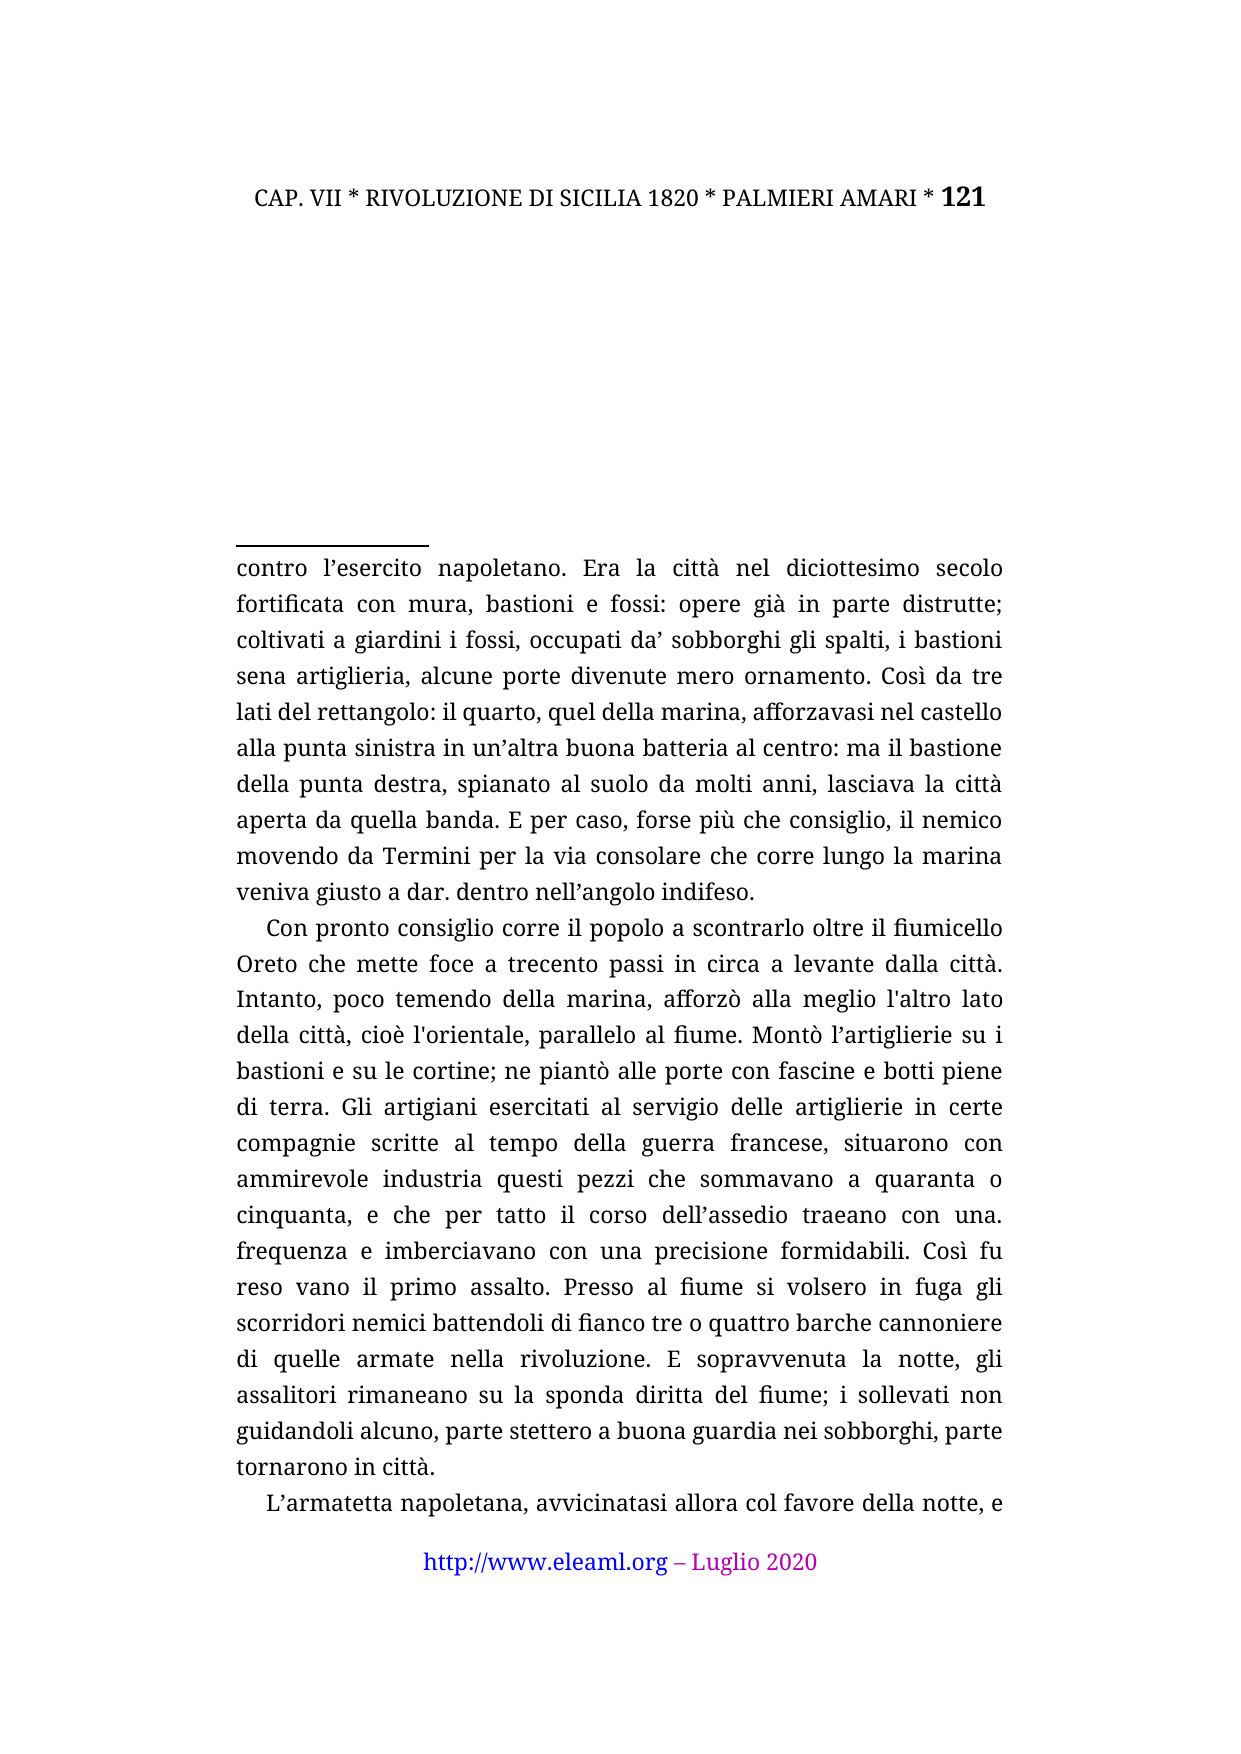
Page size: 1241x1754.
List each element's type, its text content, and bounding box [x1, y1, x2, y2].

text Con pronto consiglio corre il popolo a scontrarlo oltre il fiumicello Oreto che mette foce a trecento passi in circa a levante dalla città. Intanto, poco temendo della marina, afforzò alla meglio l'altro lato della città, cioè l'orientale, parallelo al fiume. Montò l’artiglierie su i bastioni e su le cortine; ne piantò alle porte con fascine e botti piene di terra. Gli artigiani esercitati al servigio delle artiglierie in certe compagnie scritte al tempo della guerra francese, situarono con ammirevole industria questi pezzi che sommavano a quaranta o cinquanta, e che per tatto il corso dell’assedio traeano con una. frequenza e imberciavano con una precisione formidabili. Così fu reso vano il primo assalto. Presso al fiume si volsero in fuga gli scorridori nemici battendoli di fianco tre o quattro barche cannoniere di quelle armate nella rivoluzione. E sopravvenuta la notte, gli assalitori rimaneano su la sponda diritta del fiume; i sollevati non guidandoli alcuno, parte stettero a buona guardia nei sobborghi, parte tornarono in città. [236, 912, 1004, 1482]
text contro l’esercito napoletano. Era la città nel diciottesimo secolo fortificata con mura, bastioni e fossi: opere già in parte distrutte; coltivati a giardini i fossi, occupati da’ sobborghi gli spalti, i bastioni sena artiglieria, alcune porte divenute mero ornamento. Così da tre lati del rettangolo: il quarto, quel della marina, afforzavasi nel castello alla punta sinistra in un’altra buona batteria al centro: ma il bastione della punta destra, spianato al suolo da molti anni, lasciava la città aperta da quella banda. E per caso, forse più che consiglio, il nemico movendo da Termini per la via consolare che corre lungo la marina veniva giusto a dar. dentro nell’angolo indifeso. [236, 552, 1004, 907]
text L’armatetta napoletana, avvicinatasi allora col favore della notte, e [236, 1487, 1004, 1518]
